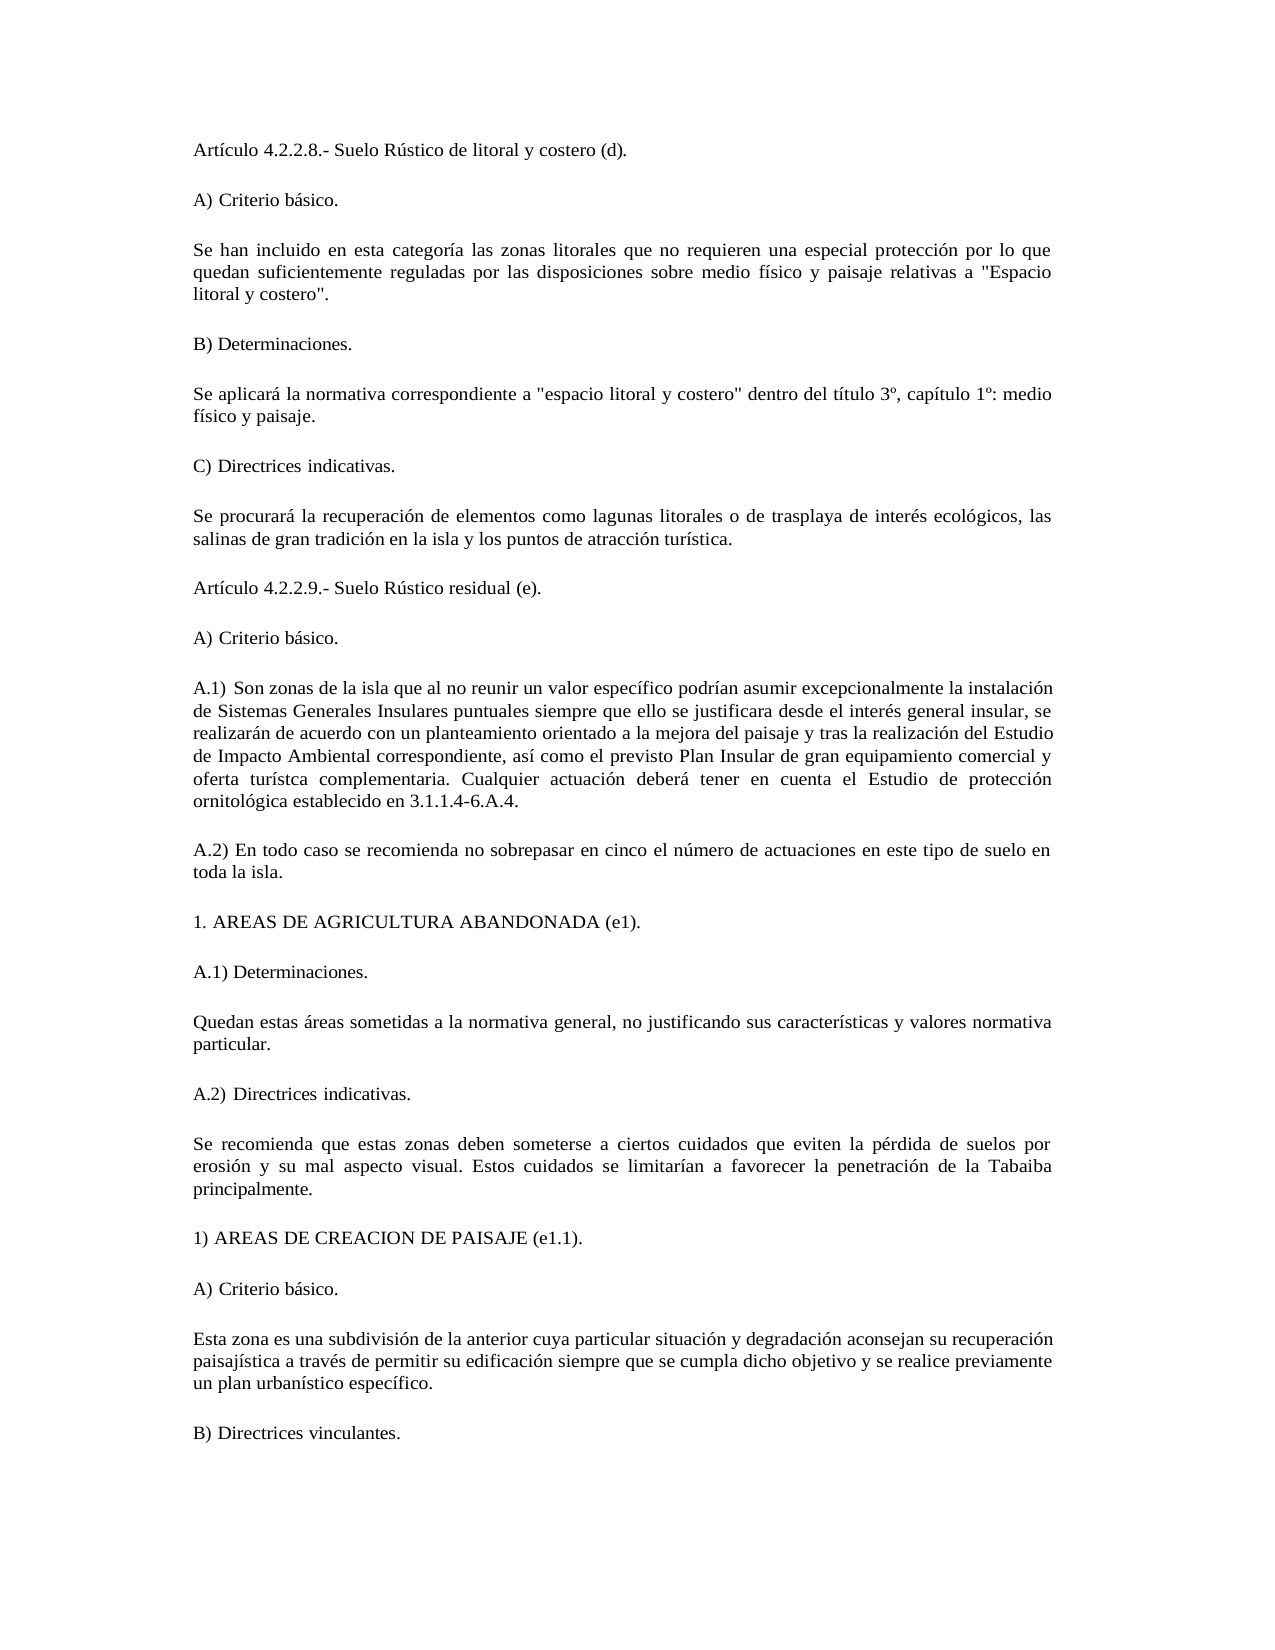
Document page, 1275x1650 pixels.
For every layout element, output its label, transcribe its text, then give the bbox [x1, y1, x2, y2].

list En todo caso se recomienda no sobrepasar en cinco el número de actuaciones en este tipo de suelo en toda la isla. [193, 839, 1053, 883]
list Directrices indicativas. [193, 455, 1096, 477]
list Son zonas de la isla que al no reunir un valor específico podrían asumir excepcionalmente la instalación de Sistemas Generales Insulares puntuales siempre que ello se justificara desde el interés general insular, se realizarán de acuerdo con un planteamiento orientado a la mejora del paisaje y tras la realización del Estudio de Impacto Ambiental correspondiente, así como el previsto Plan Insular de gran equipamiento comercial y oferta turístca complementaria. Cualquier actuación deberá tener en cuenta el Estudio de protección ornitológica establecido en 3.1.1.4-6.A.4. [193, 677, 1054, 812]
text Se procurará la recuperación de elementos como lagunas litorales o de trasplaya de interés ecológicos, las salinas de gran tradición en la isla y los puntos de atracción turística. [193, 505, 1054, 549]
text Quedan estas áreas sometidas a la normativa general, no justificando sus características y valores normativa particular. [193, 1011, 1053, 1055]
list AREAS DE AGRICULTURA ABANDONADA (e1). [193, 911, 1096, 933]
text Se recomienda que estas zonas deben someterse a ciertos cuidados que eviten la pérdida de suelos por erosión y su mal aspecto visual. Estos cuidados se limitarían a favorecer la penetración de la Tabaiba principalmente. [193, 1133, 1053, 1199]
list Directrices vinculantes. [193, 1422, 1096, 1443]
text Artículo 4.2.2.9.- Suelo Rústico residual (e). [193, 577, 1096, 599]
list Determinaciones. [193, 333, 1096, 354]
text Se aplicará la normativa correspondiente a "espacio litoral y costero" dentro del título 3º, capítulo 1º: medio físico y paisaje. [193, 383, 1053, 427]
text Esta zona es una subdivisión de la anterior cuya particular situación y degradación aconsejan su recuperación paisajística a través de permitir su edificación siempre que se cumpla dicho objetivo y se realice previamente un plan urbanístico específico. [193, 1327, 1053, 1393]
list Criterio básico. [193, 188, 1096, 210]
text Artículo 4.2.2.8.- Suelo Rústico de litoral y costero (d). [193, 139, 1096, 160]
list Determinaciones. [193, 961, 1096, 983]
list Directrices indicativas. [193, 1083, 1096, 1105]
list AREAS DE CREACION DE PAISAJE (e1.1). [193, 1227, 1096, 1249]
list Criterio básico. [193, 1278, 1096, 1299]
list Criterio básico. [193, 627, 1096, 648]
text Se han incluido en esta categoría las zonas litorales que no requieren una especial protección por lo que quedan suficientemente reguladas por las disposiciones sobre medio físico y paisaje relativas a "Espacio litoral y costero". [193, 239, 1053, 305]
